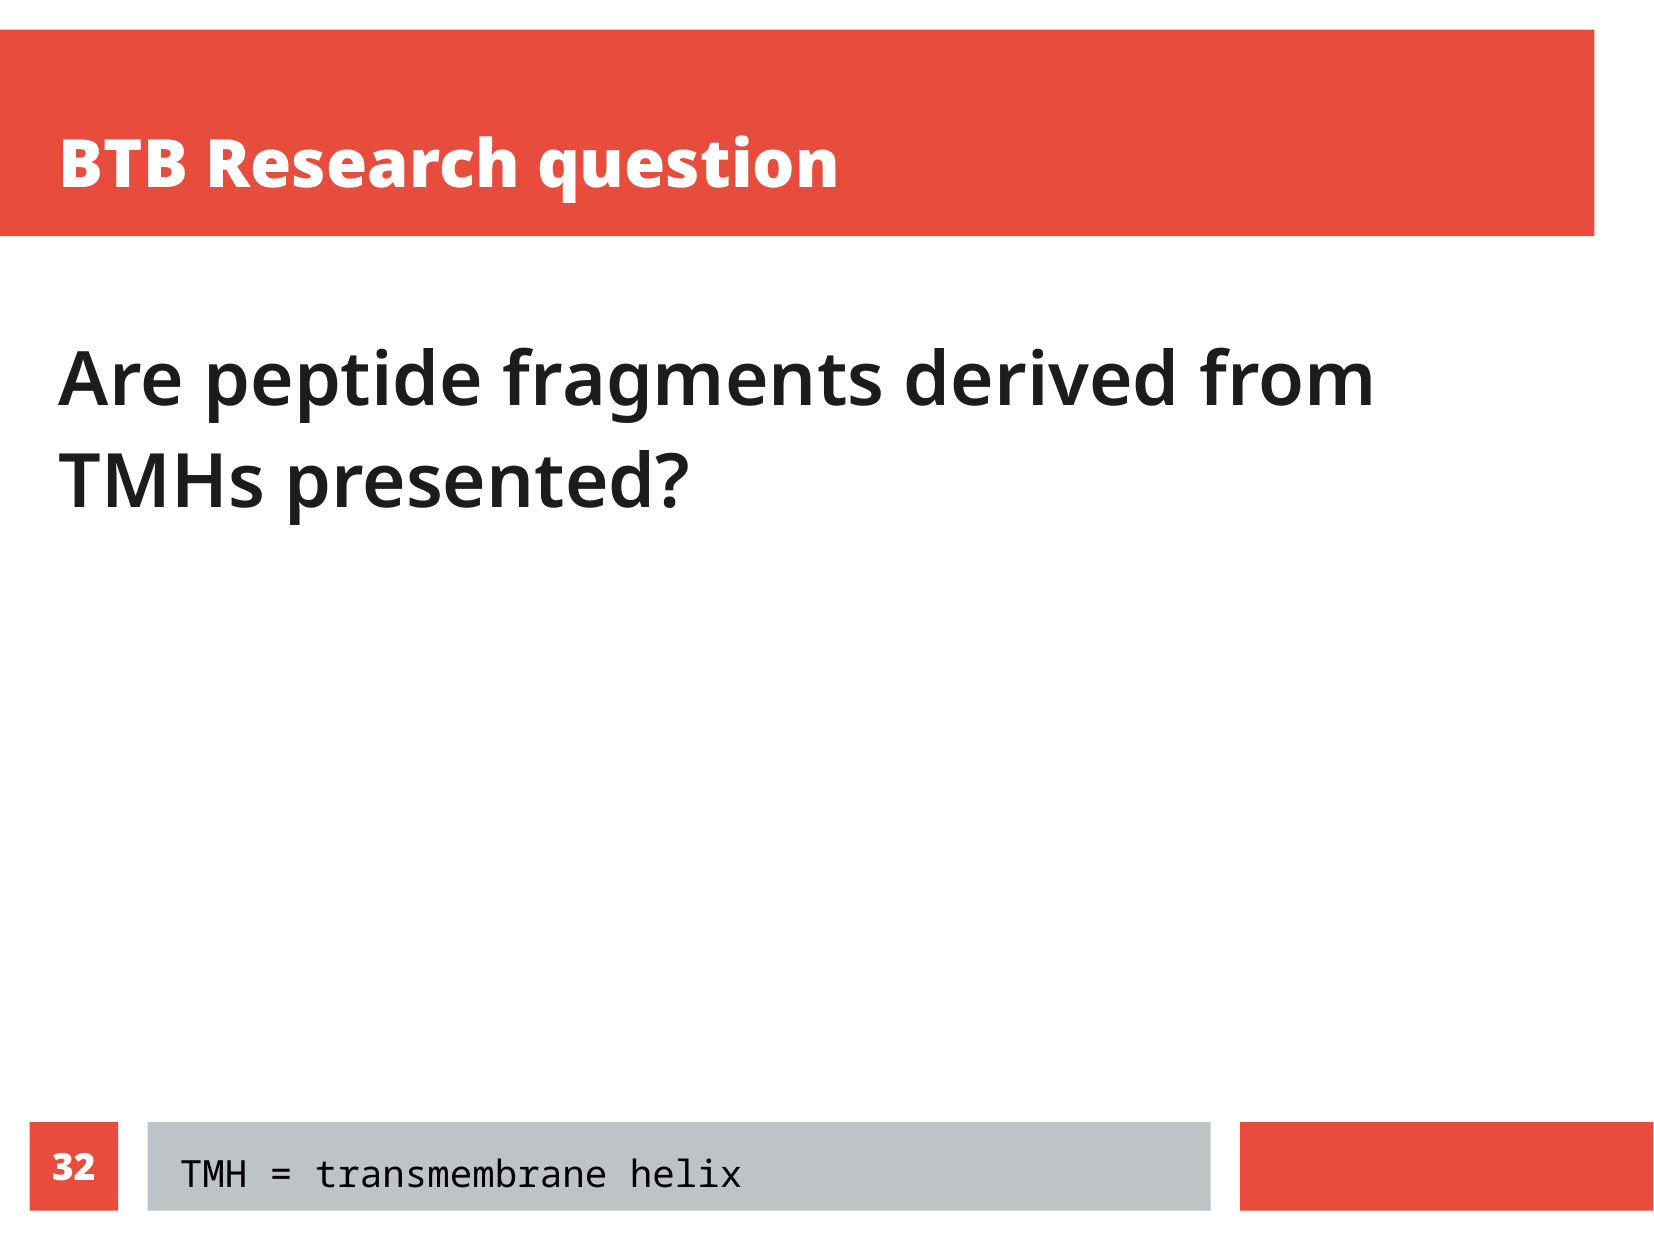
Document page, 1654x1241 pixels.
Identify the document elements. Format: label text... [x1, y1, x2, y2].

list Are peptide fragments derived from TMHs presented? [59, 324, 1565, 1093]
text_box TMH = transmembrane helix [165, 1140, 738, 1199]
title BTB Research question [59, 59, 1595, 207]
